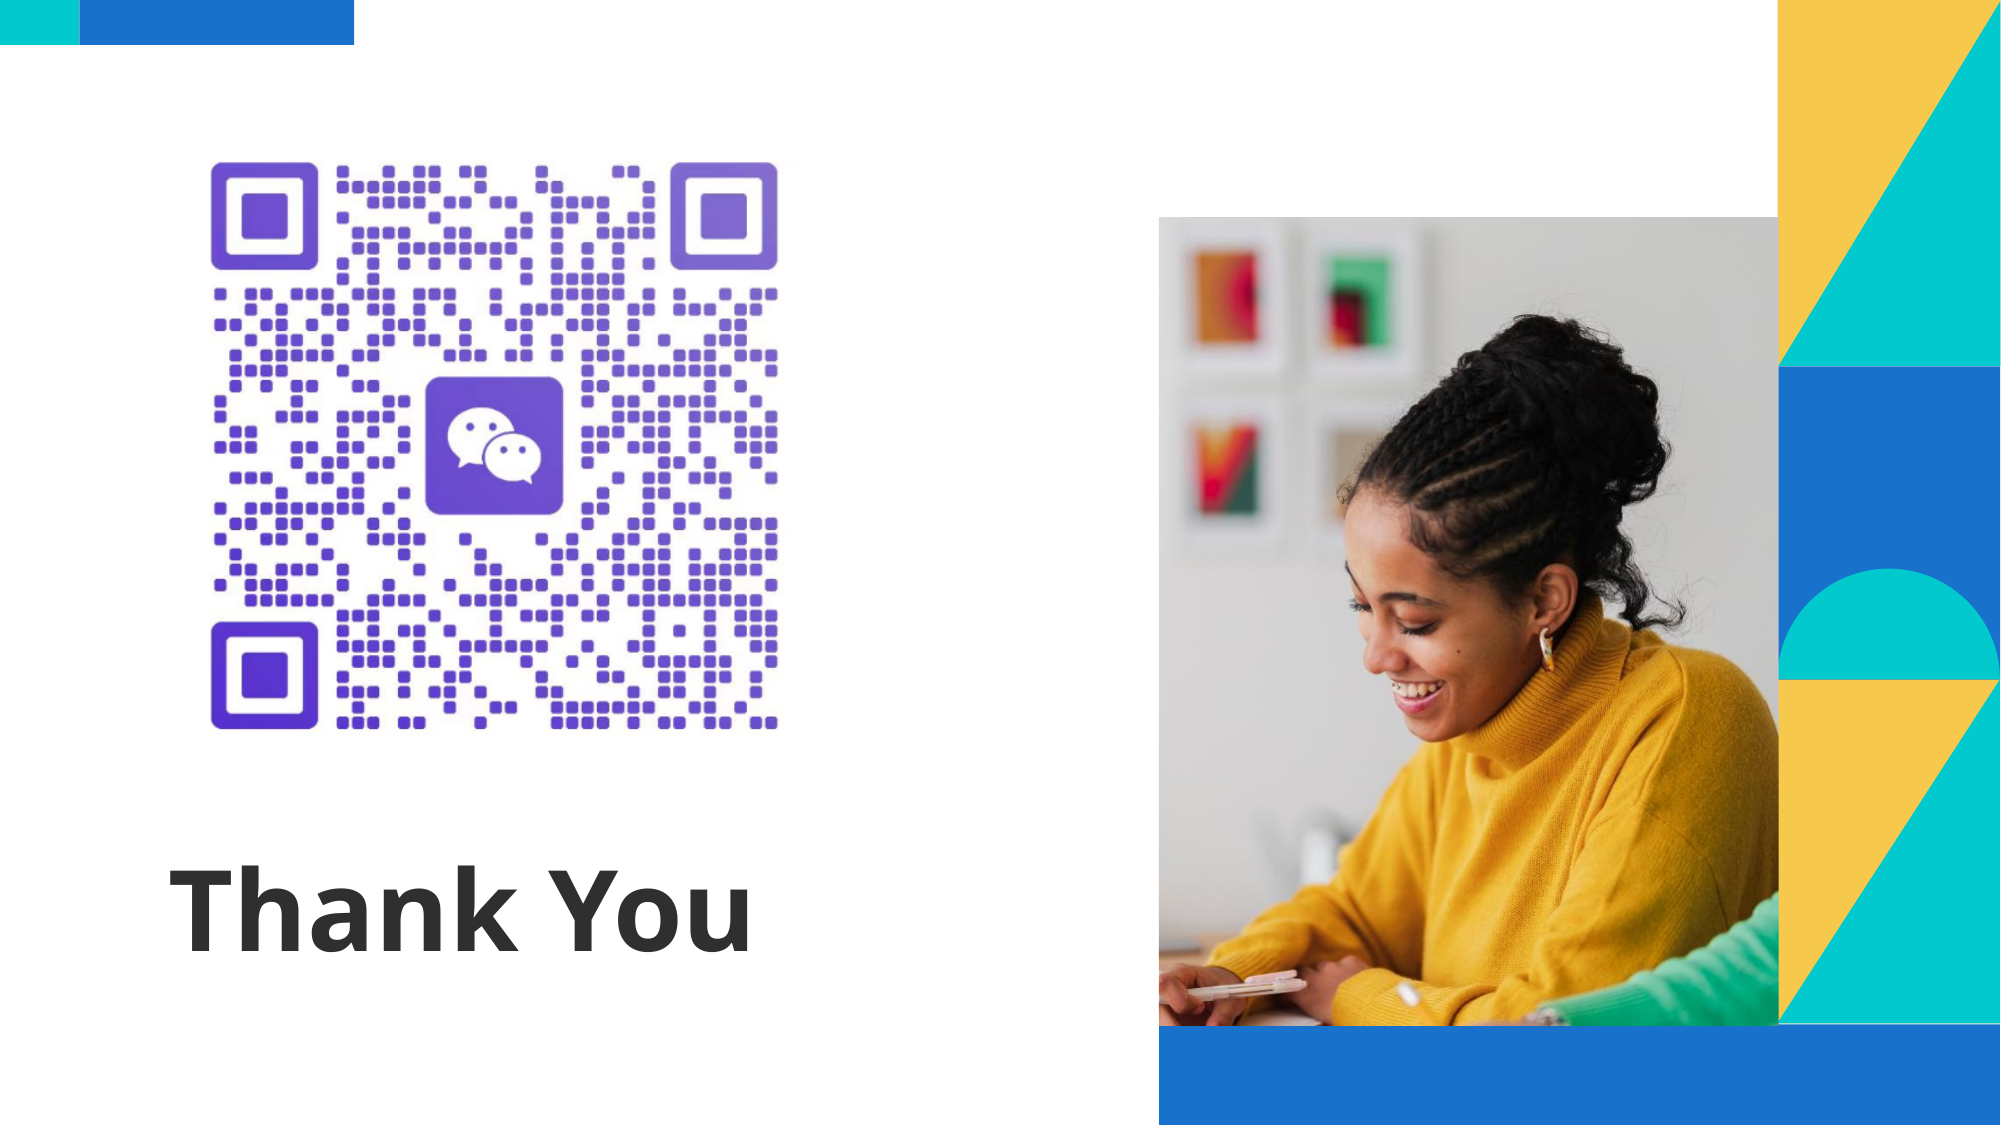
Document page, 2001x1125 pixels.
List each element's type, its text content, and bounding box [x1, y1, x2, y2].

picture [183, 141, 827, 768]
picture [1158, 217, 1779, 1026]
title Thank You [168, 352, 1034, 975]
